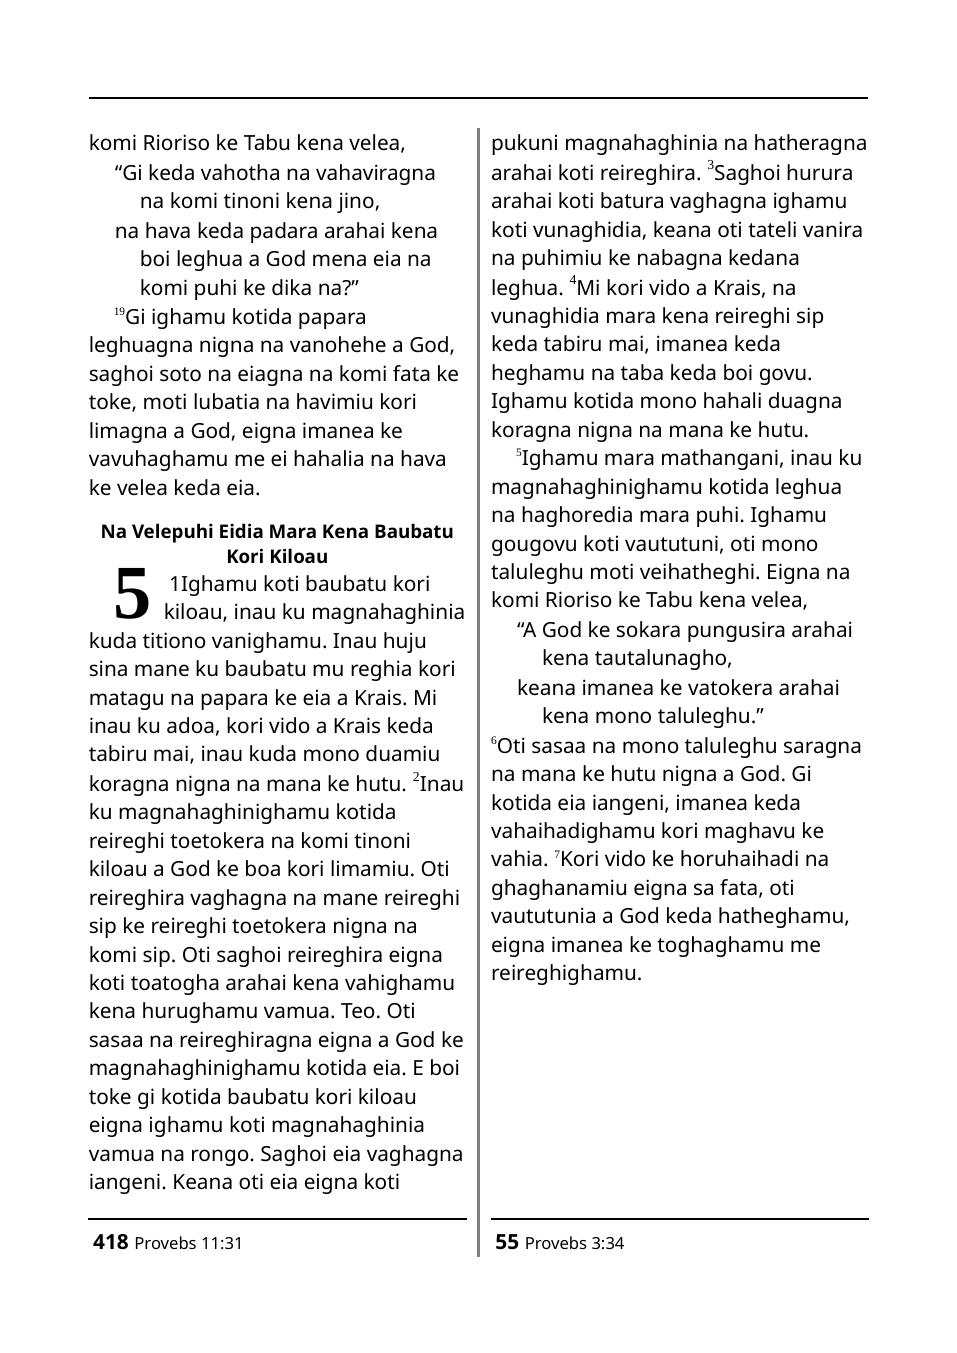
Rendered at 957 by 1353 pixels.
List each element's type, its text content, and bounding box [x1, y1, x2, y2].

text 6Oti sasaa na mono taluleghu saragna na mana ke hutu nigna a God. Gi kotida eia iangeni, imanea keda vahaihadighamu kori maghavu ke vahia. 7Kori vido ke horuhaihadi na ghaghanamiu eigna sa fata, oti vaututunia a God keda hatheghamu, eigna imanea ke toghaghamu me reireghighamu. [491, 731, 868, 987]
text 5 1Ighamu koti baubatu kori kiloau, inau ku magnahaghinia kuda titiono vanighamu. Inau huju sina mane ku baubatu mu reghia kori matagu na papara ke eia a Krais. Mi inau ku adoa, kori vido a Krais keda tabiru mai, inau kuda mono duamiu koragna nigna na mana ke hutu. 2Inau ku magnahaghinighamu kotida reireghi toetokera na komi tinoni kiloau a God ke boa kori limamiu. Oti reireghira vaghagna na mane reireghi sip ke reireghi toetokera nigna na komi sip. Oti saghoi reireghira eigna koti toatogha arahai kena vahighamu kena hurughamu vamua. Teo. Oti sasaa na reireghiragna eigna a God ke magnahaghinighamu kotida eia. E boi toke gi kotida baubatu kori kiloau eigna ighamu koti magnahaghinia vamua na rongo. Saghoi eia vaghagna iangeni. Keana oti eia eigna koti [88, 569, 466, 1196]
text keana imanea ke vatokera arahai kena mono taluleghu.” [517, 672, 867, 730]
text 19Gi ighamu kotida papara leghuagna nigna na vanohehe a God, saghoi soto na eiagna na komi fata ke toke, moti lubatia na havimiu kori limagna a God, eigna imanea ke vavuhaghamu me ei hahalia na hava ke velea keda eia. [88, 302, 466, 501]
text “A God ke sokara pungusira arahai kena tautalunagho, [517, 615, 867, 672]
text “Gi keda vahotha na vahaviragna na komi tinoni kena jino, [115, 158, 465, 215]
text na hava keda padara arahai kena boi leghua a God mena eia na komi puhi ke dika na?” [115, 215, 465, 301]
text 418 Provebs 11:31 [88, 1227, 466, 1256]
text pukuni magnahaghinia na hatheragna arahai koti reireghira. 3Saghoi hurura arahai koti batura vaghagna ighamu koti vunaghidia, keana oti tateli vanira na puhimiu ke nabagna kedana leghua. 4Mi kori vido a Krais, na vunaghidia mara kena reireghi sip keda tabiru mai, imanea keda heghamu na taba keda boi govu. Ighamu kotida mono hahali duagna koragna nigna na mana ke hutu. [491, 128, 868, 443]
text 55 Provebs 3:34 [491, 1227, 868, 1256]
text komi Rioriso ke Tabu kena velea, [88, 128, 466, 157]
text 5Ighamu mara mathangani, inau ku magnahaghinighamu kotida leghua na haghoredia mara puhi. Ighamu gougovu koti vaututuni, oti mono taluleghu moti veihatheghi. Eigna na komi Rioriso ke Tabu kena velea, [491, 443, 868, 614]
text Na Velepuhi Eidia Mara Kena Baubatu Kori Kiloau [88, 518, 466, 569]
